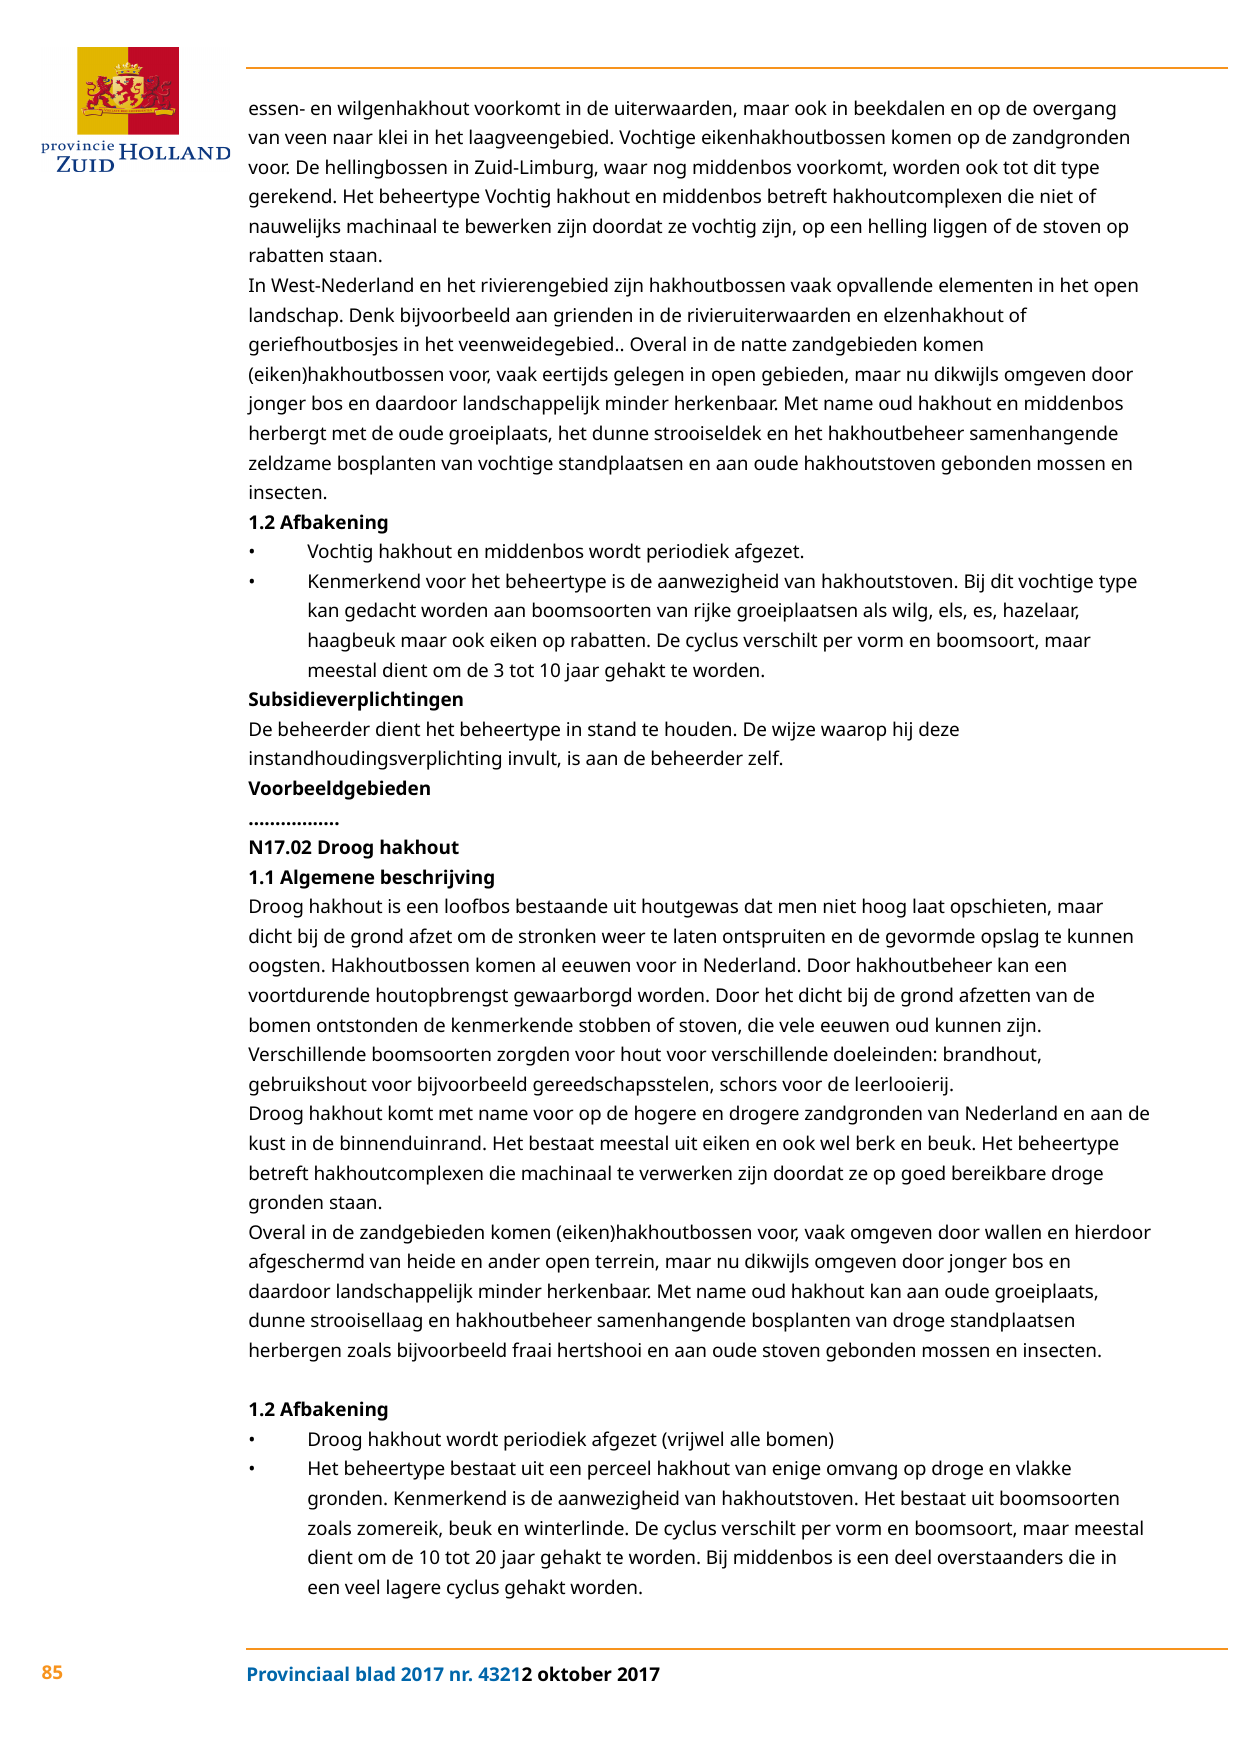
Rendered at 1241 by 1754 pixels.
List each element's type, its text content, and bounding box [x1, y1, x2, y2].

list Het beheertype bestaat uit een perceel hakhout van enige omvang op droge en vlakke gronden. Kenmerkend is de aanwezigheid van hakhoutstoven. Het bestaat uit boomsoorten zoals zomereik, beuk en winterlinde. De cyclus verschilt per vorm en boomsoort, maar meestal dient om de 10 tot 20 jaar gehakt te worden. Bij middenbos is een deel overstaanders die in een veel lagere cyclus gehakt worden. [248, 1456, 1152, 1600]
text 1.2 Afbakening [248, 509, 1152, 535]
text essen- en wilgenhakhout voorkomt in de uiterwaarden, maar ook in beekdalen en op de overgang van veen naar klei in het laagveengebied. Vochtige eikenhakhoutbossen komen op de zandgronden voor. De hellingbossen in Zuid-Limburg, waar nog middenbos voorkomt, worden ook tot dit type gerekend. Het beheertype Vochtig hakhout en middenbos betreft hakhoutcomplexen die niet of nauwelijks machinaal te bewerken zijn doordat ze vochtig zijn, op een helling liggen of de stoven op rabatten staan. [248, 95, 1152, 268]
list Vochtig hakhout en middenbos wordt periodiek afgezet. [248, 538, 1152, 564]
text De beheerder dient het beheertype in stand te houden. De wijze waarop hij deze instandhoudingsverplichting invult, is aan de beheerder zelf. [248, 716, 1152, 771]
text Droog hakhout komt met name voor op de hogere en drogere zandgronden van Nederland en aan de kust in de binnenduinrand. Het bestaat meestal uit eiken en ook wel berk en beuk. Het beheertype betreft hakhoutcomplexen die machinaal te verwerken zijn doordat ze op goed bereikbare droge gronden staan. [248, 1101, 1152, 1215]
text Subsidieverplichtingen [248, 686, 1152, 712]
text N17.02 Droog hakhout [248, 834, 1152, 860]
picture [41, 47, 231, 172]
text 1.2 Afbakening [248, 1396, 1152, 1422]
list Droog hakhout wordt periodiek afgezet (vrijwel alle bomen) [248, 1426, 1152, 1452]
text 1.1 Algemene beschrijving [248, 864, 1152, 890]
list Kenmerkend voor het beheertype is de aanwezigheid van hakhoutstoven. Bij dit vochtige type kan gedacht worden aan boomsoorten van rijke groeiplaatsen als wilg, els, es, hazelaar, haagbeuk maar ook eiken op rabatten. De cyclus verschilt per vorm en boomsoort, maar meestal dient om de 3 tot 10 jaar gehakt te worden. [248, 568, 1152, 683]
text Droog hakhout is een loofbos bestaande uit houtgewas dat men niet hoog laat opschieten, maar dicht bij de grond afzet om de stronken weer te laten ontspruiten en de gevormde opslag te kunnen oogsten. Hakhoutbossen komen al eeuwen voor in Nederland. Door hakhoutbeheer kan een voortdurende houtopbrengst gewaarborgd worden. Door het dicht bij de grond afzetten van de bomen ontstonden de kenmerkende stobben of stoven, die vele eeuwen oud kunnen zijn. Verschillende boomsoorten zorgden voor hout voor verschillende doeleinden: brandhout, gebruikshout voor bijvoorbeeld gereedschapsstelen, schors voor de leerlooierij. [248, 893, 1152, 1097]
text In West-Nederland en het rivierengebied zijn hakhoutbossen vaak opvallende elementen in het open landschap. Denk bijvoorbeeld aan grienden in de rivieruiterwaarden en elzenhakhout of geriefhoutbosjes in het veenweidegebied.. Overal in de natte zandgebieden komen (eiken)hakhoutbossen voor, vaak eertijds gelegen in open gebieden, maar nu dikwijls omgeven door jonger bos en daardoor landschappelijk minder herkenbaar. Met name oud hakhout en middenbos herbergt met de oude groeiplaats, het dunne strooiseldek en het hakhoutbeheer samenhangende zeldzame bosplanten van vochtige standplaatsen en aan oude hakhoutstoven gebonden mossen en insecten. [248, 272, 1152, 505]
text Voorbeeldgebieden [248, 775, 1152, 801]
text …………….. [248, 805, 1152, 831]
text Overal in de zandgebieden komen (eiken)hakhoutbossen voor, vaak omgeven door wallen en hierdoor afgeschermd van heide en ander open terrein, maar nu dikwijls omgeven door jonger bos en daardoor landschappelijk minder herkenbaar. Met name oud hakhout kan aan oude groeiplaats, dunne strooisellaag en hakhoutbeheer samenhangende bosplanten van droge standplaatsen herbergen zoals bijvoorbeeld fraai hertshooi en aan oude stoven gebonden mossen en insecten. [248, 1219, 1152, 1363]
